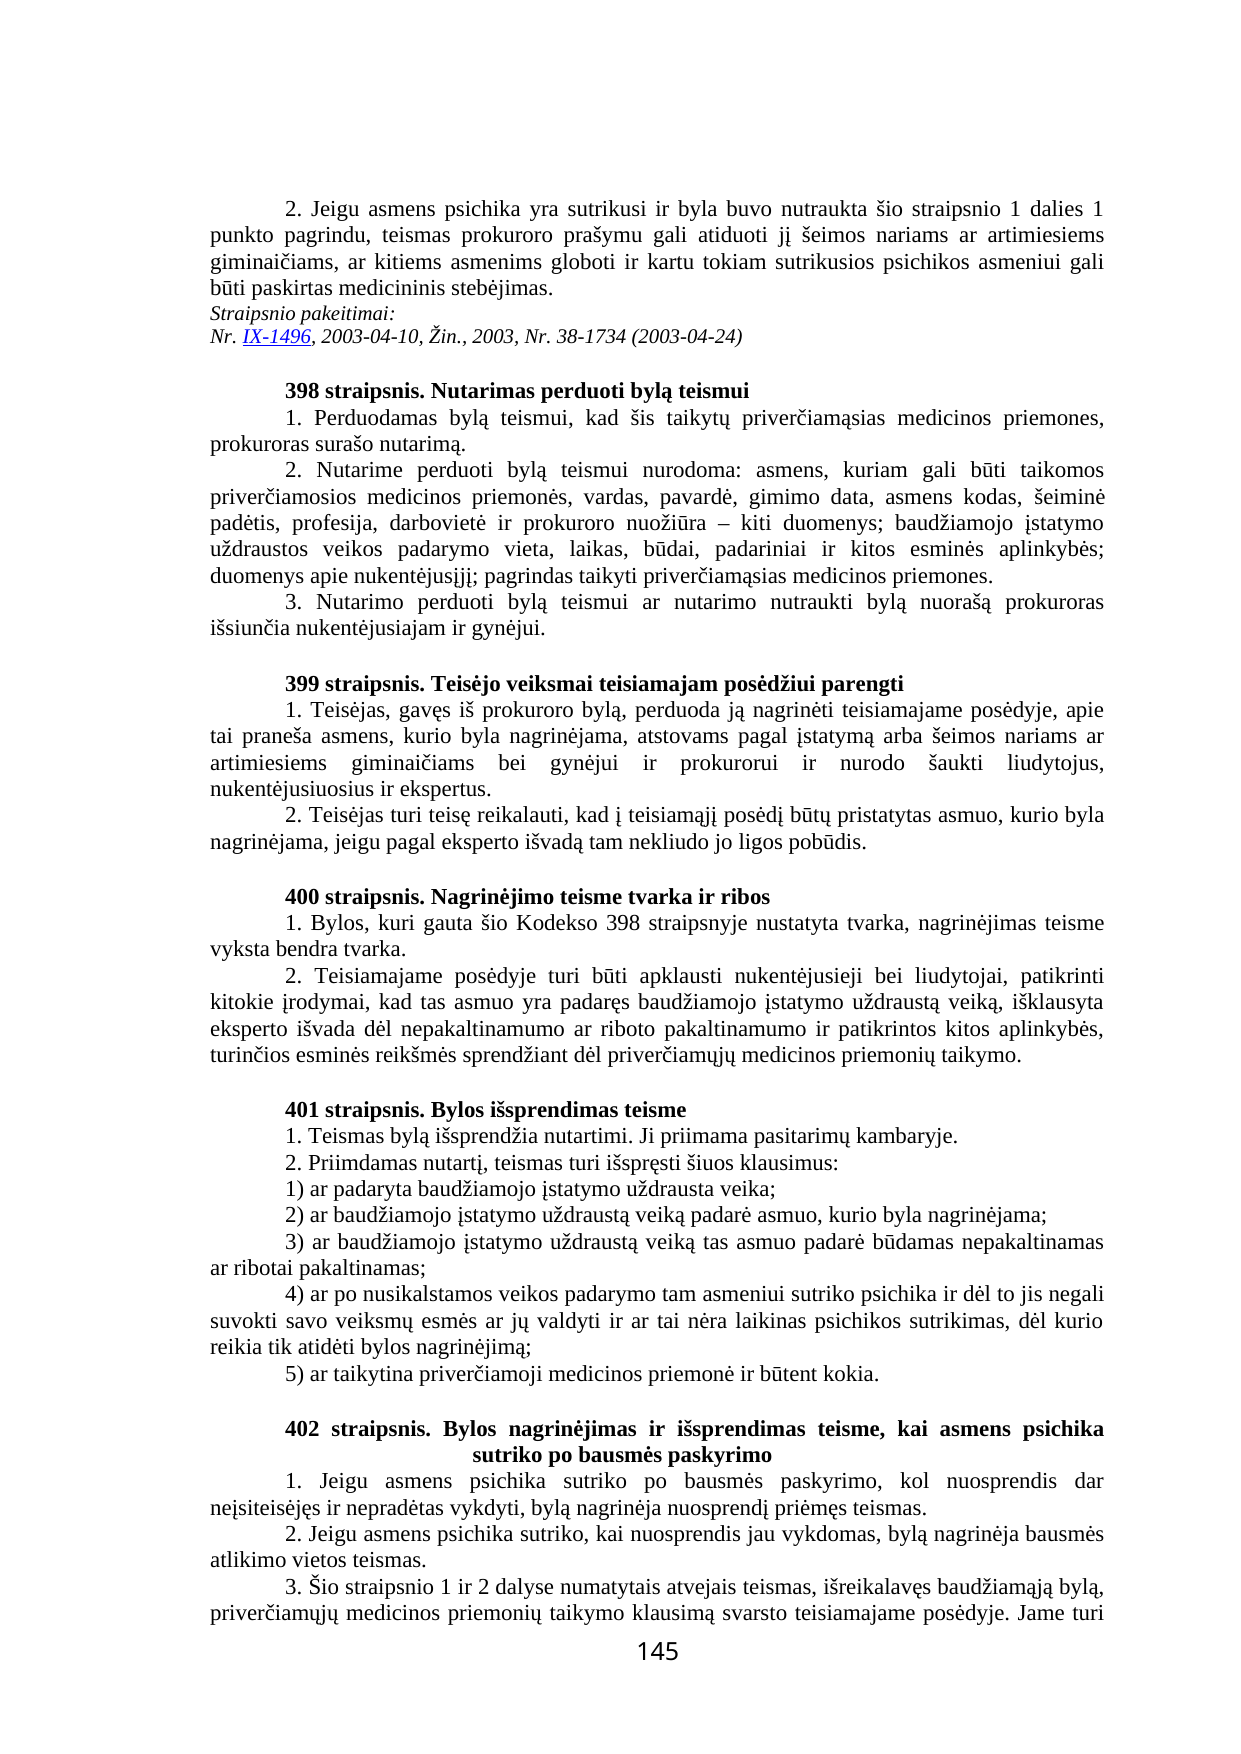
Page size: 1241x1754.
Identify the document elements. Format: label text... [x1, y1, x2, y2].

text 398 straipsnis. Nutarimas perduoti bylą teismui [210, 377, 1106, 404]
text 2. Jeigu asmens psichika yra sutrikusi ir byla buvo nutraukta šio straipsnio 1 dalies 1 punkto pagrindu, teismas prokuroro prašymu gali atiduoti jį šeimos nariams ar artimiesiems giminaičiams, ar kitiems asmenims globoti ir kartu tokiam sutrikusios psichikos asmeniui gali būti paskirtas medicininis stebėjimas. [210, 195, 1106, 300]
text 1) ar padaryta baudžiamojo įstatymo uždrausta veika; [210, 1175, 1106, 1201]
text 2. Teisėjas turi teisę reikalauti, kad į teisiamąjį posėdį būtų pristatytas asmuo, kurio byla nagrinėjama, jeigu pagal eksperto išvadą tam nekliudo jo ligos pobūdis. [210, 801, 1106, 854]
text 401 straipsnis. Bylos išsprendimas teisme [210, 1096, 1106, 1122]
text 5) ar taikytina priverčiamoji medicinos priemonė ir būtent kokia. [210, 1359, 1106, 1386]
text 1. Teisėjas, gavęs iš prokuroro bylą, perduoda ją nagrinėti teisiamajame posėdyje, apie tai praneša asmens, kurio byla nagrinėjama, atstovams pagal įstatymą arba šeimos nariams ar artimiesiems giminaičiams bei gynėjui ir prokurorui ir nurodo šaukti liudytojus, nukentėjusiuosius ir ekspertus. [210, 696, 1106, 801]
text 2. Priimdamas nutartį, teismas turi išspręsti šiuos klausimus: [210, 1149, 1106, 1175]
text 1. Teismas bylą išsprendžia nutartimi. Ji priimama pasitarimų kambaryje. [210, 1122, 1106, 1149]
text 1. Bylos, kuri gauta šio Kodekso 398 straipsnyje nustatyta tvarka, nagrinėjimas teisme vyksta bendra tvarka. [210, 909, 1106, 962]
text 402 straipsnis. Bylos nagrinėjimas ir išsprendimas teisme, kai asmens psichika sutriko po bausmės paskyrimo [285, 1415, 1106, 1467]
text 1. Jeigu asmens psichika sutriko po bausmės paskyrimo, kol nuosprendis dar neįsiteisėjęs ir nepradėtas vykdyti, bylą nagrinėja nuosprendį priėmęs teismas. [210, 1467, 1106, 1520]
text 4) ar po nusikalstamos veikos padarymo tam asmeniui sutriko psichika ir dėl to jis negali suvokti savo veiksmų esmės ar jų valdyti ir ar tai nėra laikinas psichikos sutrikimas, dėl kurio reikia tik atidėti bylos nagrinėjimą; [210, 1281, 1106, 1359]
text 2) ar baudžiamojo įstatymo uždraustą veiką padarė asmuo, kurio byla nagrinėjama; [210, 1201, 1106, 1228]
text 1. Perduodamas bylą teismui, kad šis taikytų priverčiamąsias medicinos priemones, prokuroras surašo nutarimą. [210, 404, 1106, 456]
text 400 straipsnis. Nagrinėjimo teisme tvarka ir ribos [210, 883, 1106, 909]
text 2. Nutarime perduoti bylą teismui nurodoma: asmens, kuriam gali būti taikomos priverčiamosios medicinos priemonės, vardas, pavardė, gimimo data, asmens kodas, šeiminė padėtis, profesija, darbovietė ir prokuroro nuožiūra – kiti duomenys; baudžiamojo įstatymo uždraustos veikos padarymo vieta, laikas, būdai, padariniai ir kitos esminės aplinkybės; duomenys apie nukentėjusįjį; pagrindas taikyti priverčiamąsias medicinos priemones. [210, 456, 1106, 588]
text 2. Teisiamajame posėdyje turi būti apklausti nukentėjusieji bei liudytojai, patikrinti kitokie įrodymai, kad tas asmuo yra padaręs baudžiamojo įstatymo uždraustą veiką, išklausyta eksperto išvada dėl nepakaltinamumo ar riboto pakaltinamumo ir patikrintos kitos aplinkybės, turinčios esminės reikšmės sprendžiant dėl priverčiamųjų medicinos priemonių taikymo. [210, 962, 1106, 1067]
text 2. Jeigu asmens psichika sutriko, kai nuosprendis jau vykdomas, bylą nagrinėja bausmės atlikimo vietos teismas. [210, 1520, 1106, 1573]
text Straipsnio pakeitimai: [210, 300, 1106, 324]
text 3. Šio straipsnio 1 ir 2 dalyse numatytais atvejais teismas, išreikalavęs baudžiamąją bylą, priverčiamųjų medicinos priemonių taikymo klausimą svarsto teisiamajame posėdyje. Jame turi [210, 1573, 1106, 1626]
text 399 straipsnis. Teisėjo veiksmai teisiamajam posėdžiui parengti [210, 669, 1106, 696]
text 3. Nutarimo perduoti bylą teismui ar nutarimo nutraukti bylą nuorašą prokuroras išsiunčia nukentėjusiajam ir gynėjui. [210, 588, 1106, 641]
text 3) ar baudžiamojo įstatymo uždraustą veiką tas asmuo padarė būdamas nepakaltinamas ar ribotai pakaltinamas; [210, 1228, 1106, 1281]
text Nr. IX-1496, 2003-04-10, Žin., 2003, Nr. 38-1734 (2003-04-24) [210, 324, 1106, 348]
